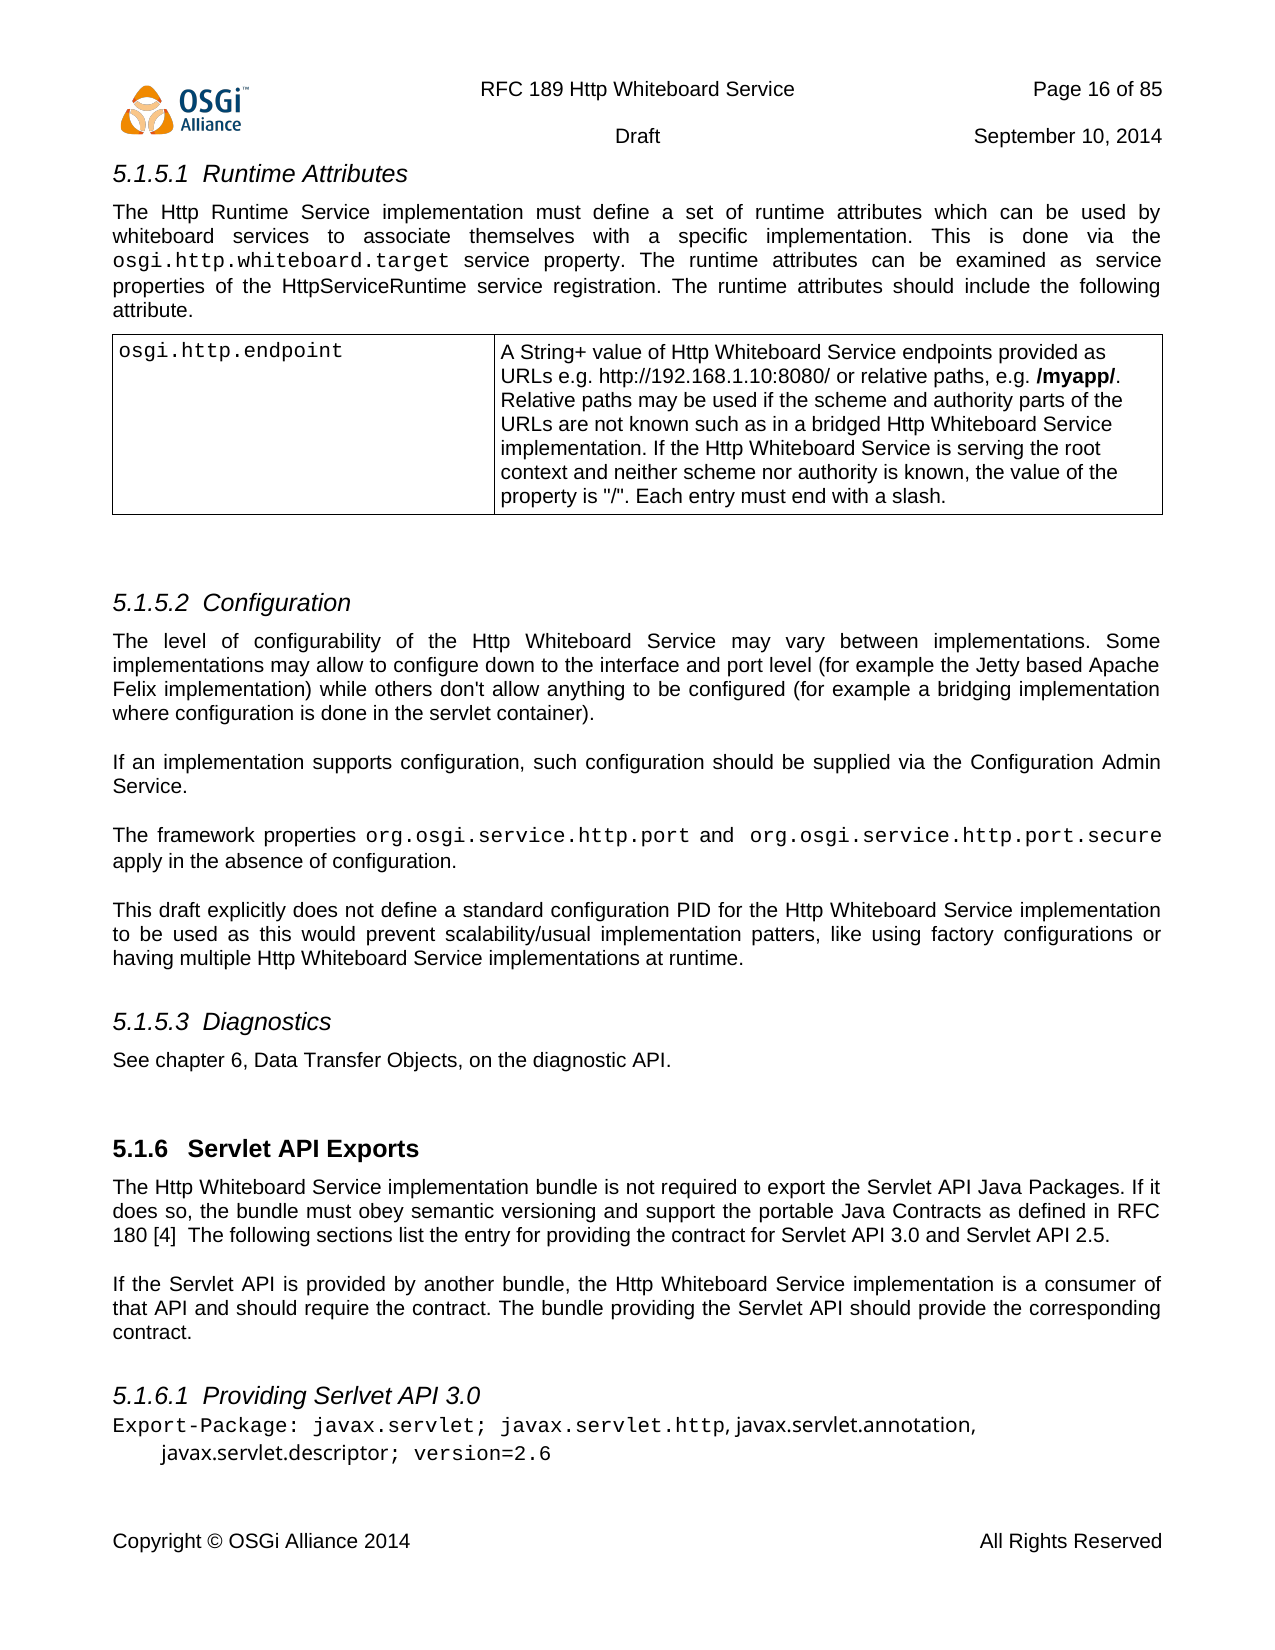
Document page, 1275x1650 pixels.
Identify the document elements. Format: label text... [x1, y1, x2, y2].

text The level of configurability of the Http Whiteboard Service may vary between implementations. Some implementations may allow to configure down to the interface and port level (for example the Jetty based Apache Felix implementation) while others don't allow anything to be configured (for example a bridging implementation where configuration is done in the servlet container). [112, 629, 1162, 725]
text The Http Runtime Service implementation must define a set of runtime attributes which can be used by whiteboard services to associate themselves with a specific implementation. This is done via the osgi.http.whiteboard.target service property. The runtime attributes can be examined as service properties of the HttpServiceRuntime service registration. The runtime attributes should include the following attribute. [112, 200, 1162, 322]
text javax.servlet.descriptor; version=2.6 [112, 1438, 1162, 1467]
text This draft explicitly does not define a standard configuration PID for the Http Whiteboard Service implementation to be used as this would prevent scalability/usual implementation patters, like using factory configurations or having multiple Http Whiteboard Service implementations at runtime. [112, 897, 1162, 969]
subtitle Diagnostics [112, 1007, 1162, 1036]
text If the Servlet API is provided by another bundle, the Http Whiteboard Service implementation is a consumer of that API and should require the contract. The bundle providing the Servlet API should provide the corresponding contract. [112, 1272, 1162, 1343]
table_header osgi.http.endpoint [113, 335, 494, 514]
subtitle Providing Serlvet API 3.0 [112, 1381, 1162, 1410]
subtitle Runtime Attributes [112, 159, 1162, 188]
text The framework properties org.osgi.service.http.port and org.osgi.service.http.port.secure apply in the absence of configuration. [112, 823, 1162, 872]
text See chapter 6, Data Transfer Objects, on the diagnostic API. [112, 1048, 1162, 1072]
picture [113, 78, 257, 142]
text If an implementation supports configuration, such configuration should be supplied via the Configuration Admin Service. [112, 750, 1162, 798]
subtitle Servlet API Exports [112, 1133, 1162, 1162]
text The Http Whiteboard Service implementation bundle is not required to export the Servlet API Java Packages. If it does so, the bundle must obey semantic versioning and support the portable Java Contracts as defined in RFC 180 [4]. The following sections list the entry for providing the contract for Servlet API 3.0 and Servlet API 2.5. [112, 1175, 1162, 1247]
subtitle Configuration [112, 588, 1162, 616]
text Export-Package: javax.servlet; javax.servlet.http, javax.servlet.annotation, [112, 1410, 1162, 1438]
table_header A String+ value of Http Whiteboard Service endpoints provided as URLs e.g. http://192.168.1.10:8080/ or relative paths, e.g. /myapp/. Relative paths may be used if the scheme and authority parts of the URLs are not known such as in a bridged Http Whiteboard Service implementation. If the Http Whiteboard Service is serving the root context and neither scheme nor authority is known, the value of the property is "/". Each entry must end with a slash. [495, 335, 1162, 514]
